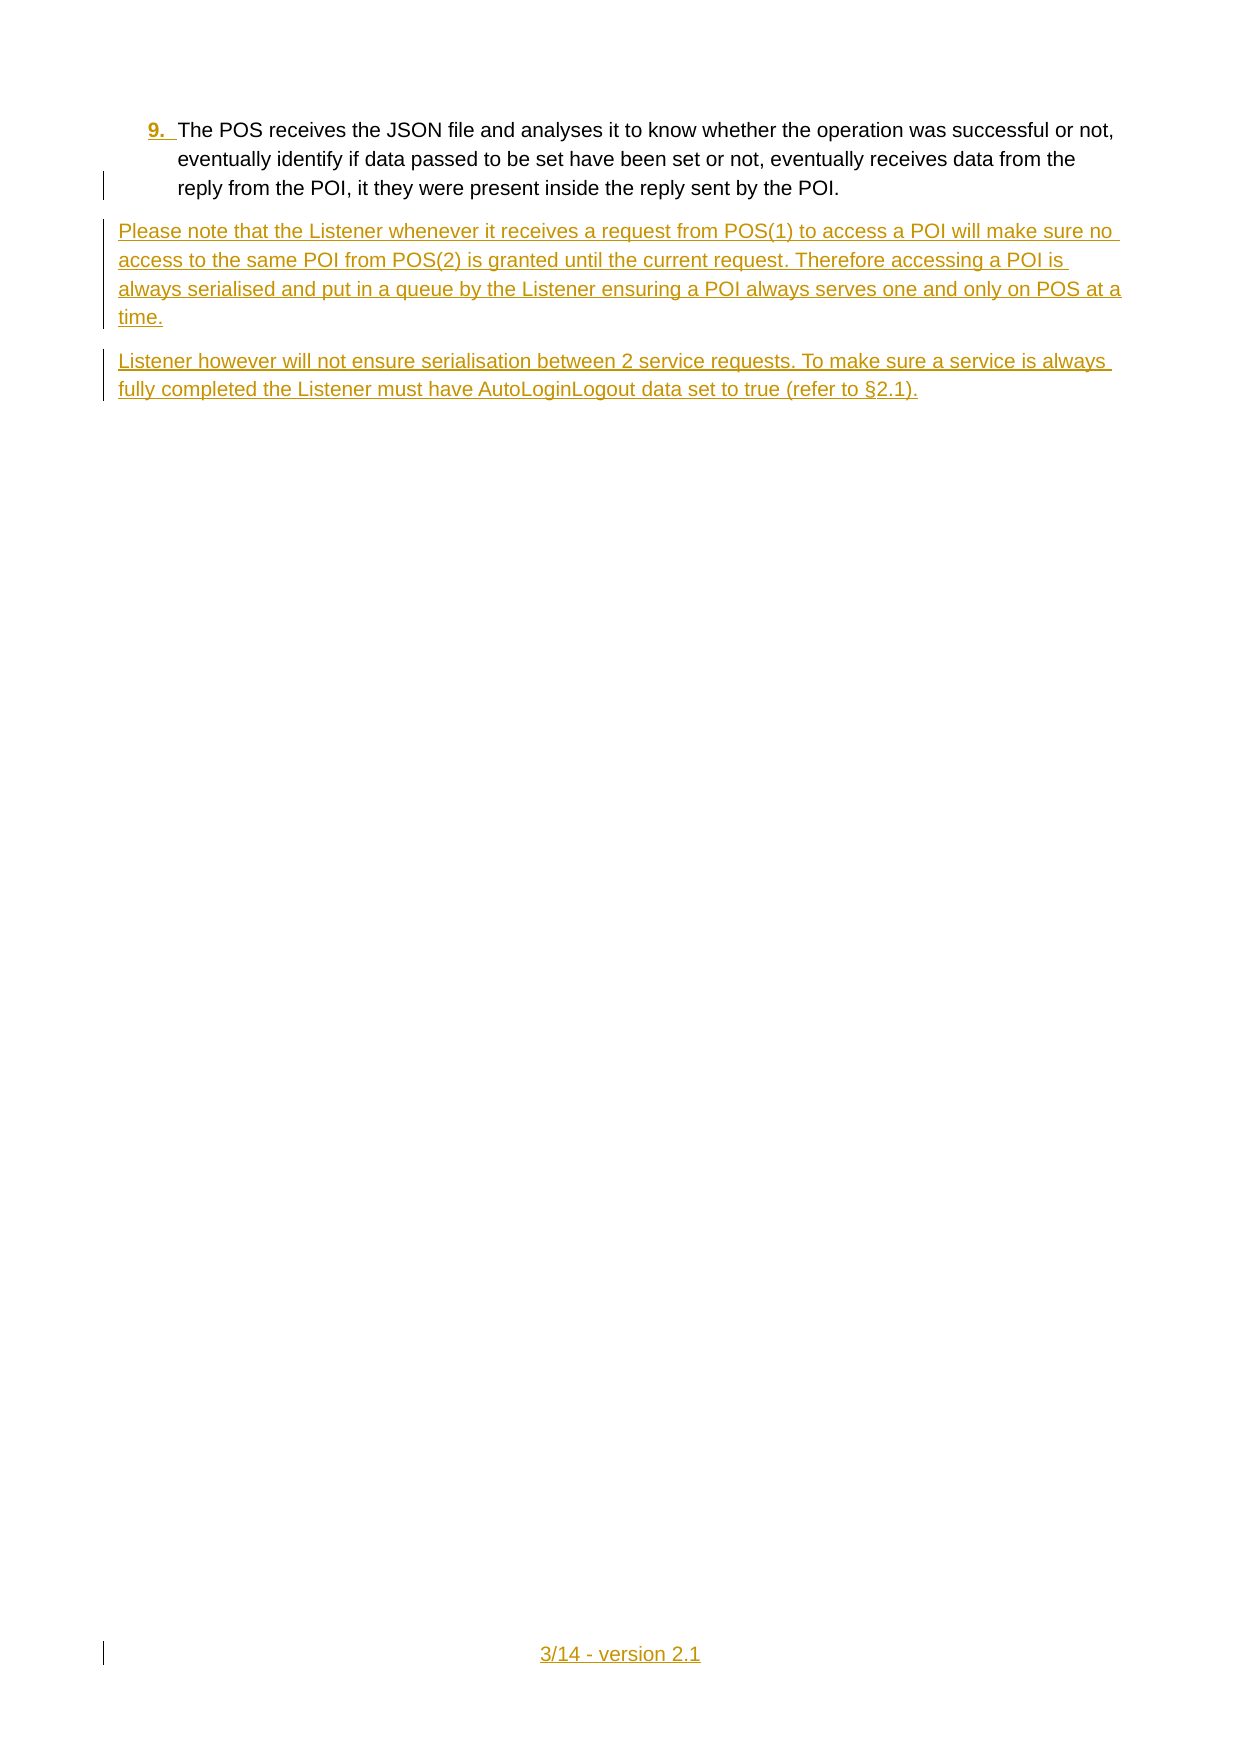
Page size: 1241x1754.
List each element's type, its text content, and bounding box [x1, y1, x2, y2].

text Please note that the Listener whenever it receives a request from POS(1) to access a POI will make sure no access to the same POI from POS(2) is granted until the current request. Therefore accessing a POI is always serialised and put in a queue by the Listener ensuring a POI always serves one and only on POS at a [118, 219, 1122, 297]
text time. [118, 298, 1122, 329]
text Listener however will not ensure serialisation between 2 service requests. To make sure a service is always fully completed the Listener must have AutoLoginLogout data set to true (refer to §2.1). [118, 348, 1122, 401]
list The POS receives the JSON file and analyses it to know whether the operation was successful or not, eventually identify if data passed to be set have been set or not, eventually receives data from the reply from the POI, it they were present inside the reply sent by the POI. [148, 118, 1122, 199]
